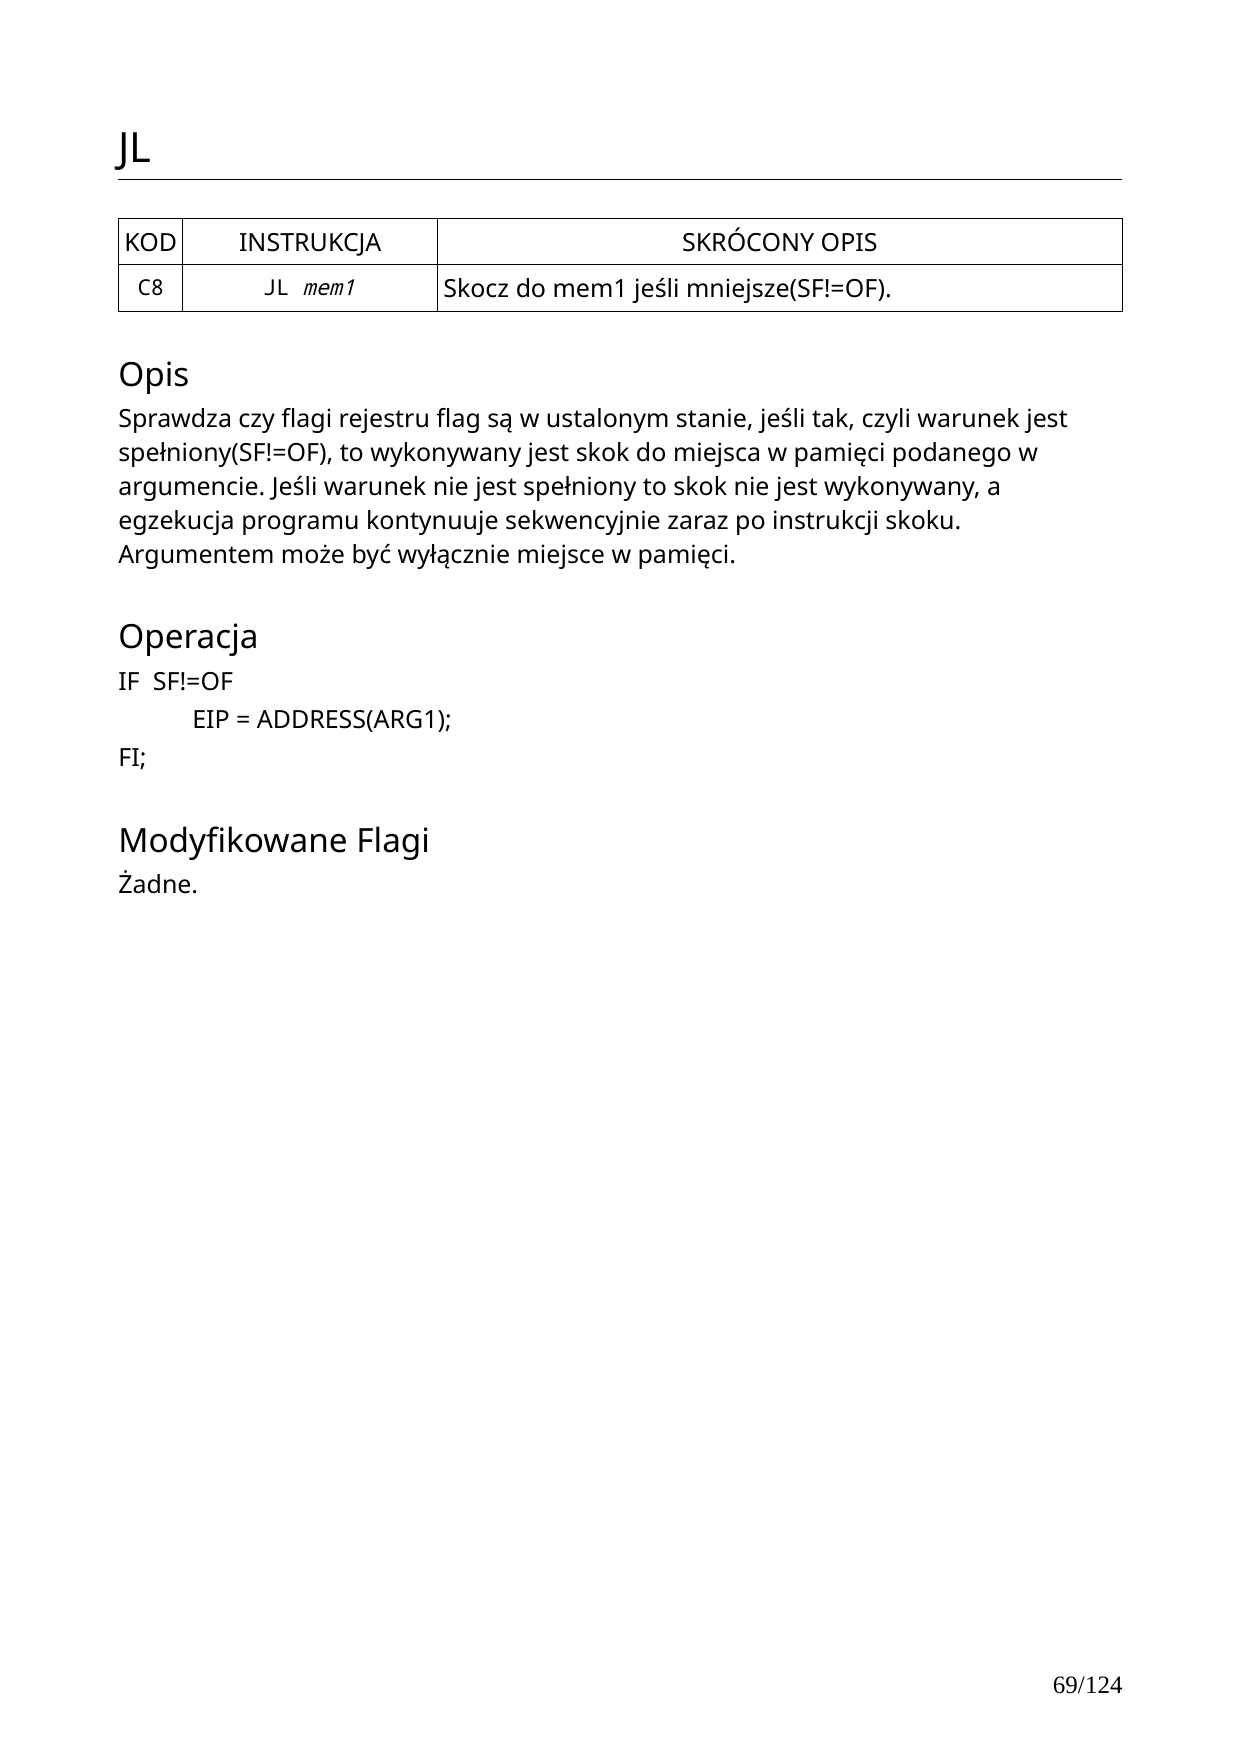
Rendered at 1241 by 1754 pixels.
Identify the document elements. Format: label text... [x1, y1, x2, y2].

table_header SKRÓCONY OPIS [438, 219, 1122, 264]
text JL [118, 118, 1122, 179]
text IF SF!=OF [118, 663, 1122, 702]
text Opis [118, 350, 1122, 400]
table_cell JL mem1 [183, 265, 437, 311]
table_header KOD [119, 219, 182, 264]
table_header INSTRUKCJA [183, 219, 437, 264]
table_cell Skocz do mem1 jeśli mniejsze(SF!=OF). [438, 265, 1122, 311]
text Operacja [118, 613, 1122, 663]
text Modyfikowane Flagi [118, 817, 1122, 867]
text FI; [118, 740, 1122, 778]
text Sprawdza czy flagi rejestru flag są w ustalonym stanie, jeśli tak, czyli warunek jest spełniony(SF!=OF), to wykonywany jest skok do miejsca w pamięci podanego w argumencie. Jeśli warunek nie jest spełniony to skok nie jest wykonywany, a egzekucja programu kontynuuje sekwencyjnie zaraz po instrukcji skoku. Argumentem może być wyłącznie miejsce w pamięci. [118, 400, 1122, 575]
table_cell C8 [119, 265, 182, 311]
text Żadne. [118, 867, 1122, 905]
text EIP = ADDRESS(ARG1); [118, 702, 1122, 740]
